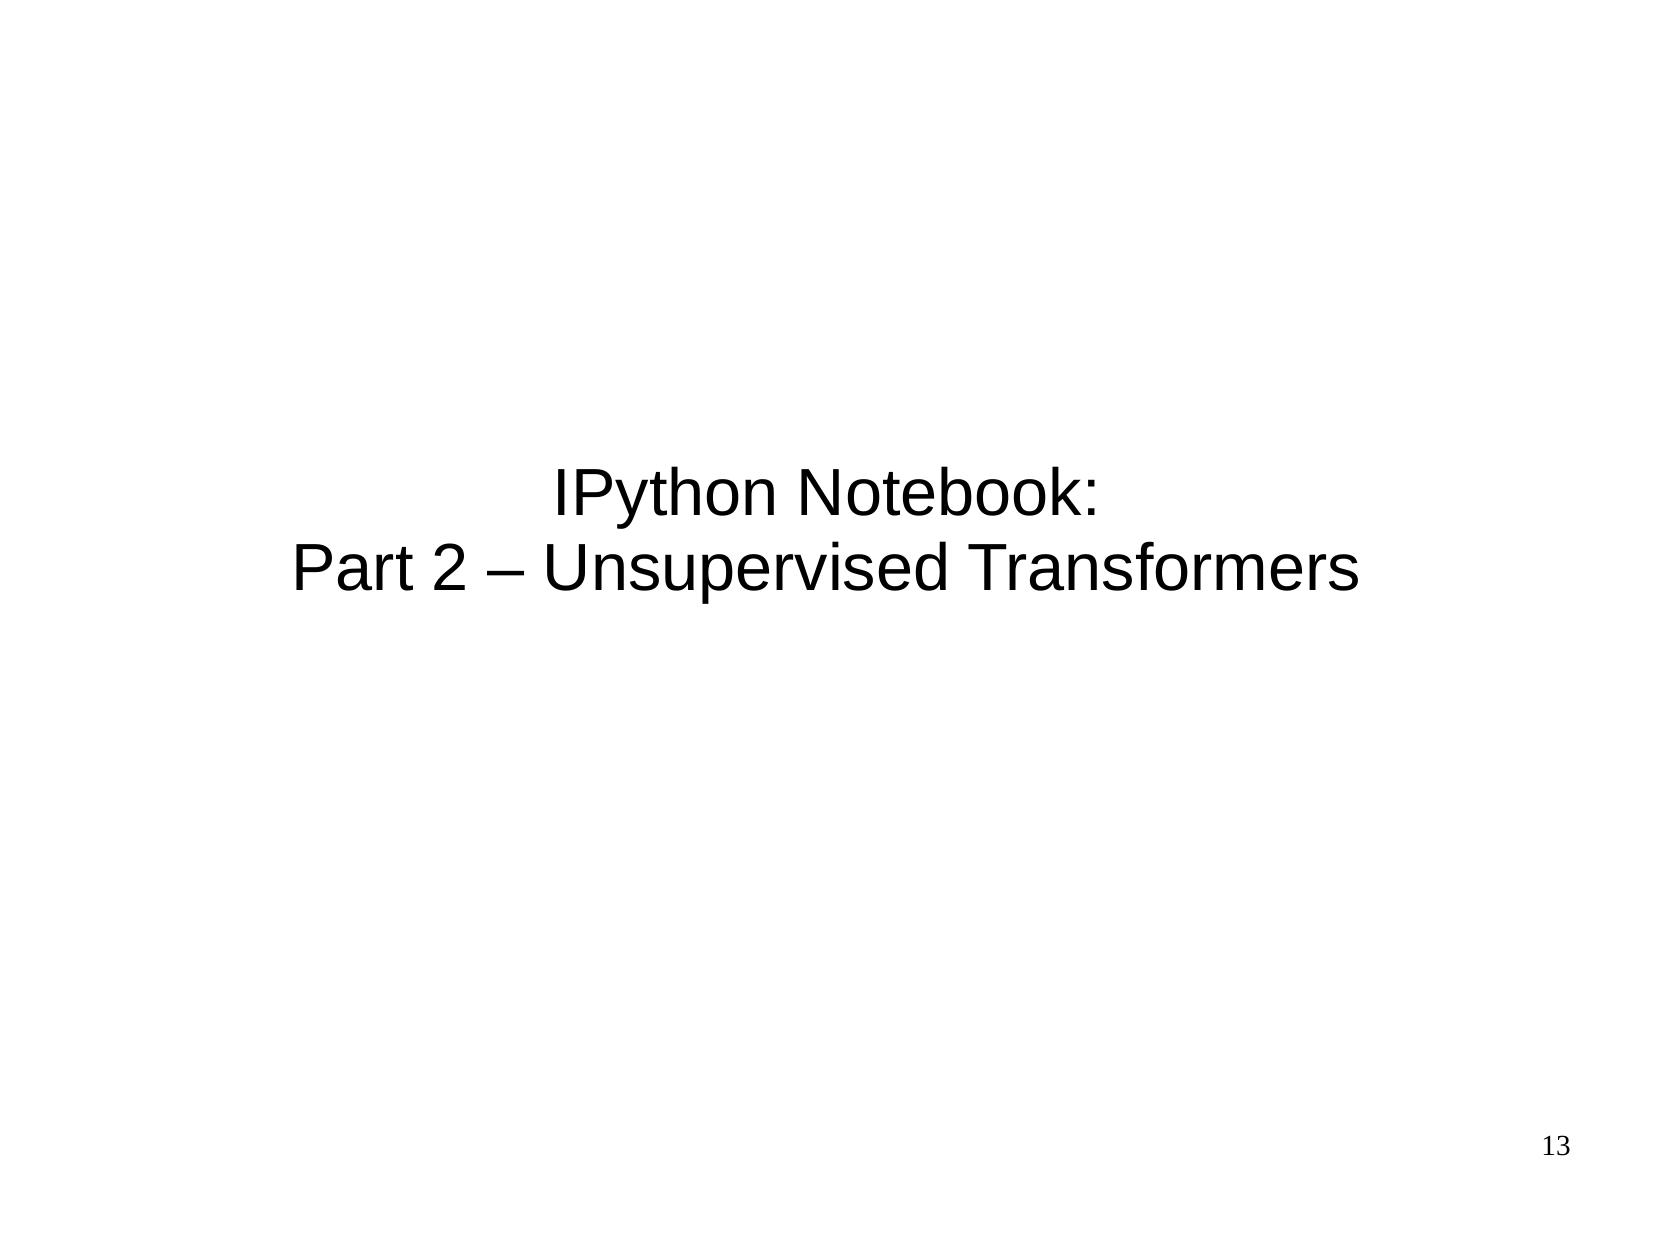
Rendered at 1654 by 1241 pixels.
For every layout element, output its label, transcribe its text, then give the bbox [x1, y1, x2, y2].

subtitle IPython Notebook: Part 2 – Unsupervised Transformers [82, 49, 1571, 1010]
